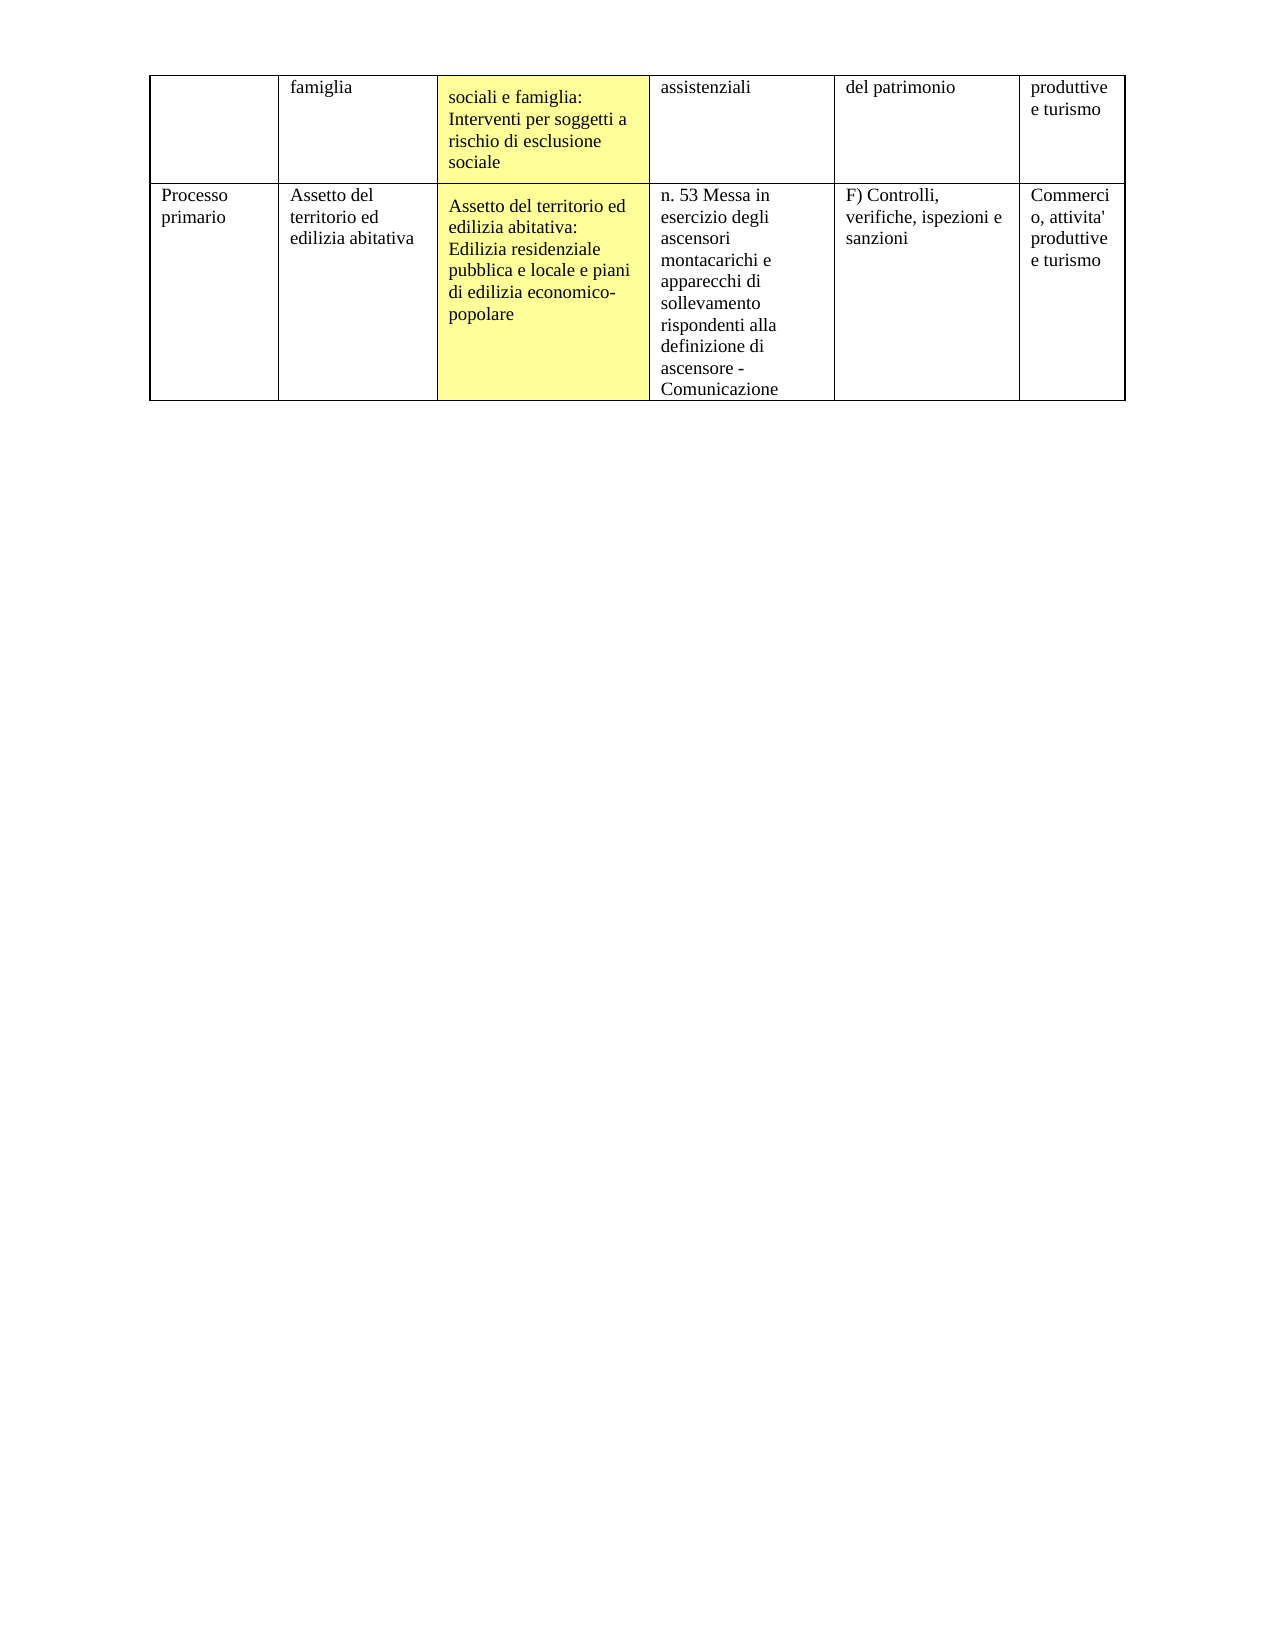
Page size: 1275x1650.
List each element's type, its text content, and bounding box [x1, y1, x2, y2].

table_cell [151, 76, 278, 183]
table_cell famiglia [279, 76, 437, 183]
table_cell Processo primario [151, 184, 278, 400]
table_cell assistenziali [650, 76, 834, 183]
table_cell n. 53 Messa in esercizio degli ascensori montacarichi e apparecchi di sollevamento rispondenti alla definizione di ascensore - Comunicazione [650, 184, 834, 400]
table_cell Commercio, attivita' produttive e turismo [1020, 184, 1124, 400]
table_cell del patrimonio [835, 76, 1019, 183]
table_cell Assetto del territorio ed edilizia abitativa: Edilizia residenziale pubblica e locale e piani di edilizia economico-popolare [438, 184, 649, 400]
table_cell produttive e turismo [1020, 76, 1124, 183]
table_cell Assetto del territorio ed edilizia abitativa [279, 184, 437, 400]
table_cell sociali e famiglia: Interventi per soggetti a rischio di esclusione sociale [438, 76, 649, 183]
table_cell F) Controlli, verifiche, ispezioni e sanzioni [835, 184, 1019, 400]
